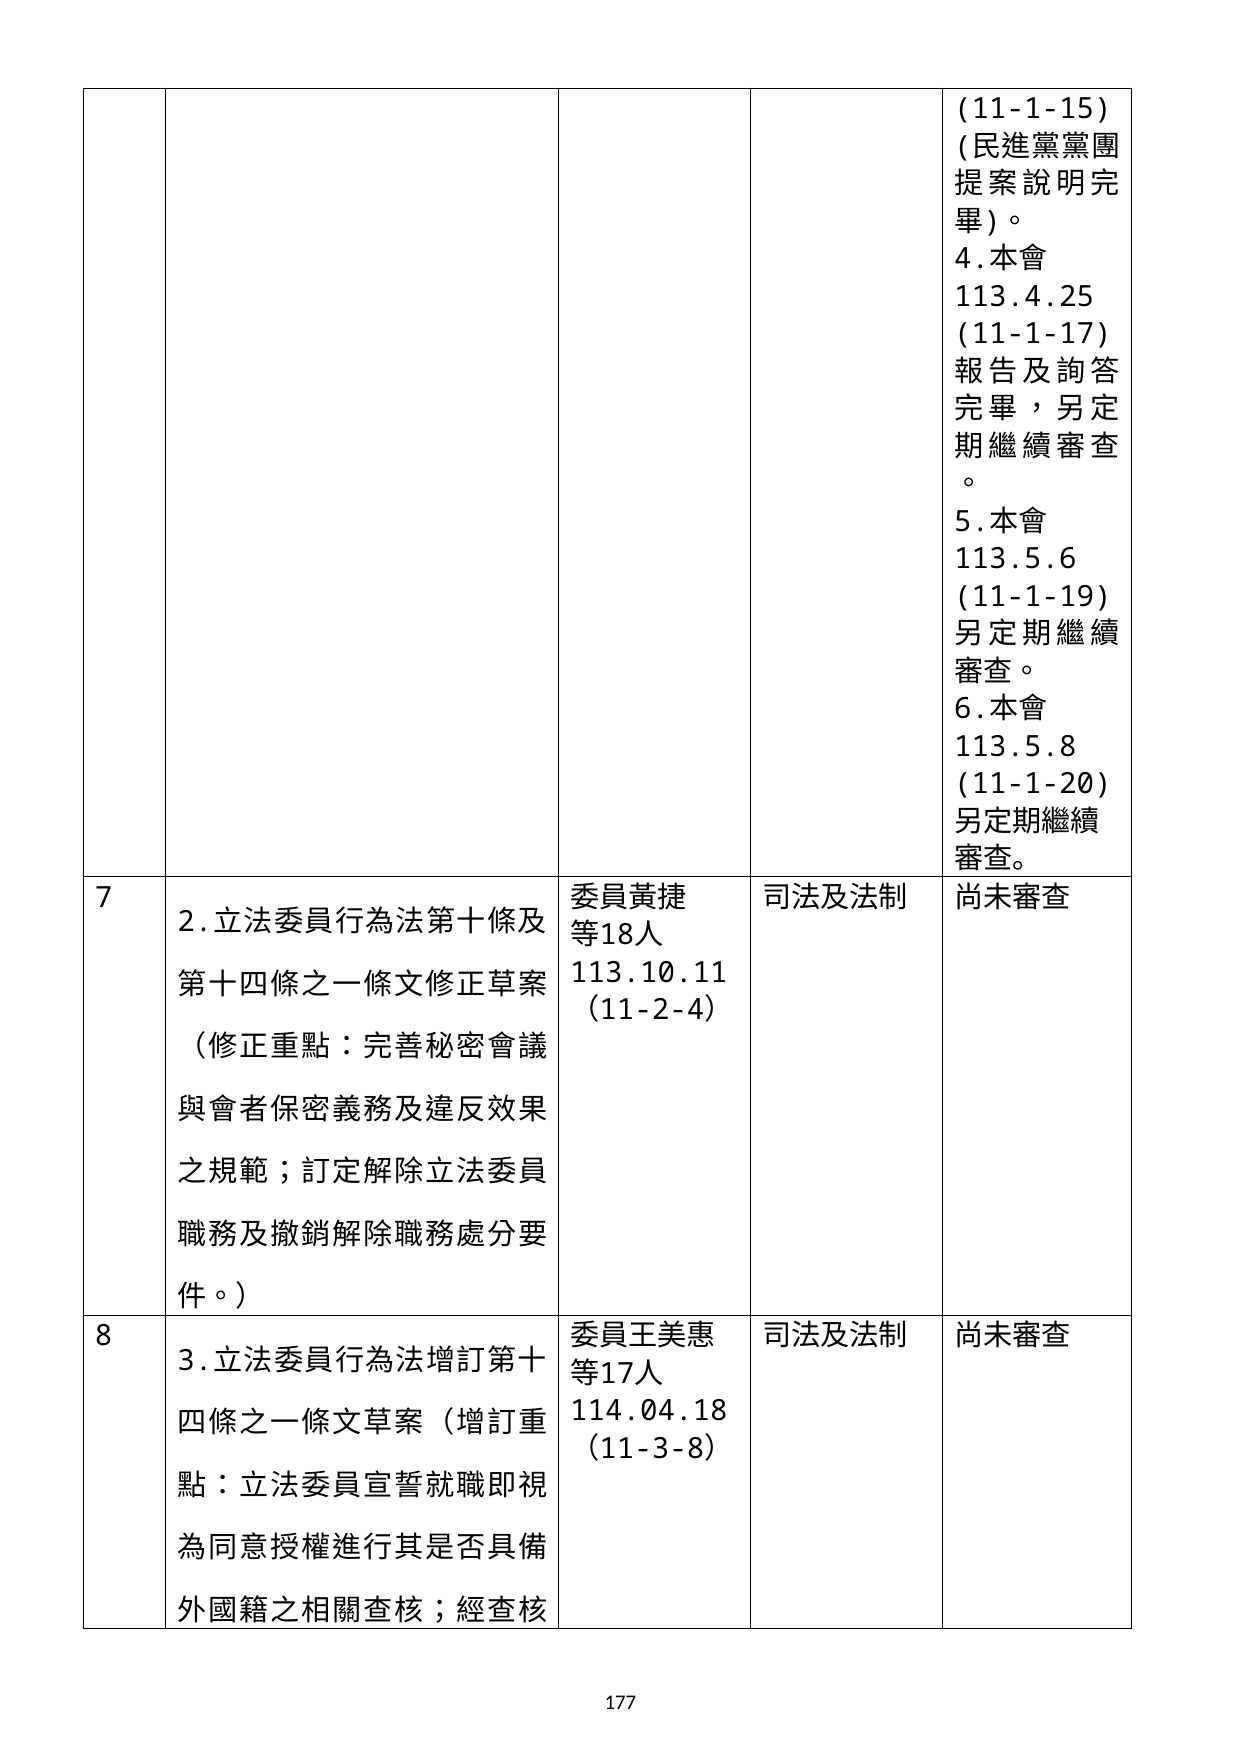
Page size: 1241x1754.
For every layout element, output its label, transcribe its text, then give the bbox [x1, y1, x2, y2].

table_cell [559, 89, 750, 876]
table_cell 司法及法制 [751, 1316, 942, 1628]
table_cell (11-1-15)(民進黨黨團提案說明完畢)。 4.本會 113.4.25 (11-1-17)報告及詢答完畢，另定期繼續審查。 5.本會 113.5.6 (11-1-19)另定期繼續審查。 6.本會 113.5.8 (11-1-20)另定期繼續審查。 [943, 89, 1131, 876]
table_cell 司法及法制 [751, 877, 942, 1315]
table_cell 委員王美惠 等17人 114.04.18 （11-3-8） [559, 1316, 750, 1628]
table_cell 2.立法委員行為法第十條及第十四條之一條文修正草案（修正重點：完善秘密會議與會者保密義務及違反效果之規範；訂定解除立法委員職務及撤銷解除職務處分要件。） [166, 877, 558, 1315]
table_cell [166, 89, 558, 876]
table_cell 尚未審查 [943, 1316, 1131, 1628]
table_cell 委員黃捷 等18人 113.10.11 （11-2-4） [559, 877, 750, 1315]
table_cell 8 [84, 1316, 165, 1628]
table_cell 尚未審查 [943, 877, 1131, 1315]
table_cell [84, 89, 165, 876]
table_cell 3.立法委員行為法增訂第十四條之一條文草案（增訂重點：立法委員宣誓就職即視為同意授權進行其是否具備外國籍之相關查核；經查核 [166, 1316, 558, 1628]
table_cell [751, 89, 942, 876]
table_cell 7 [84, 877, 165, 1315]
